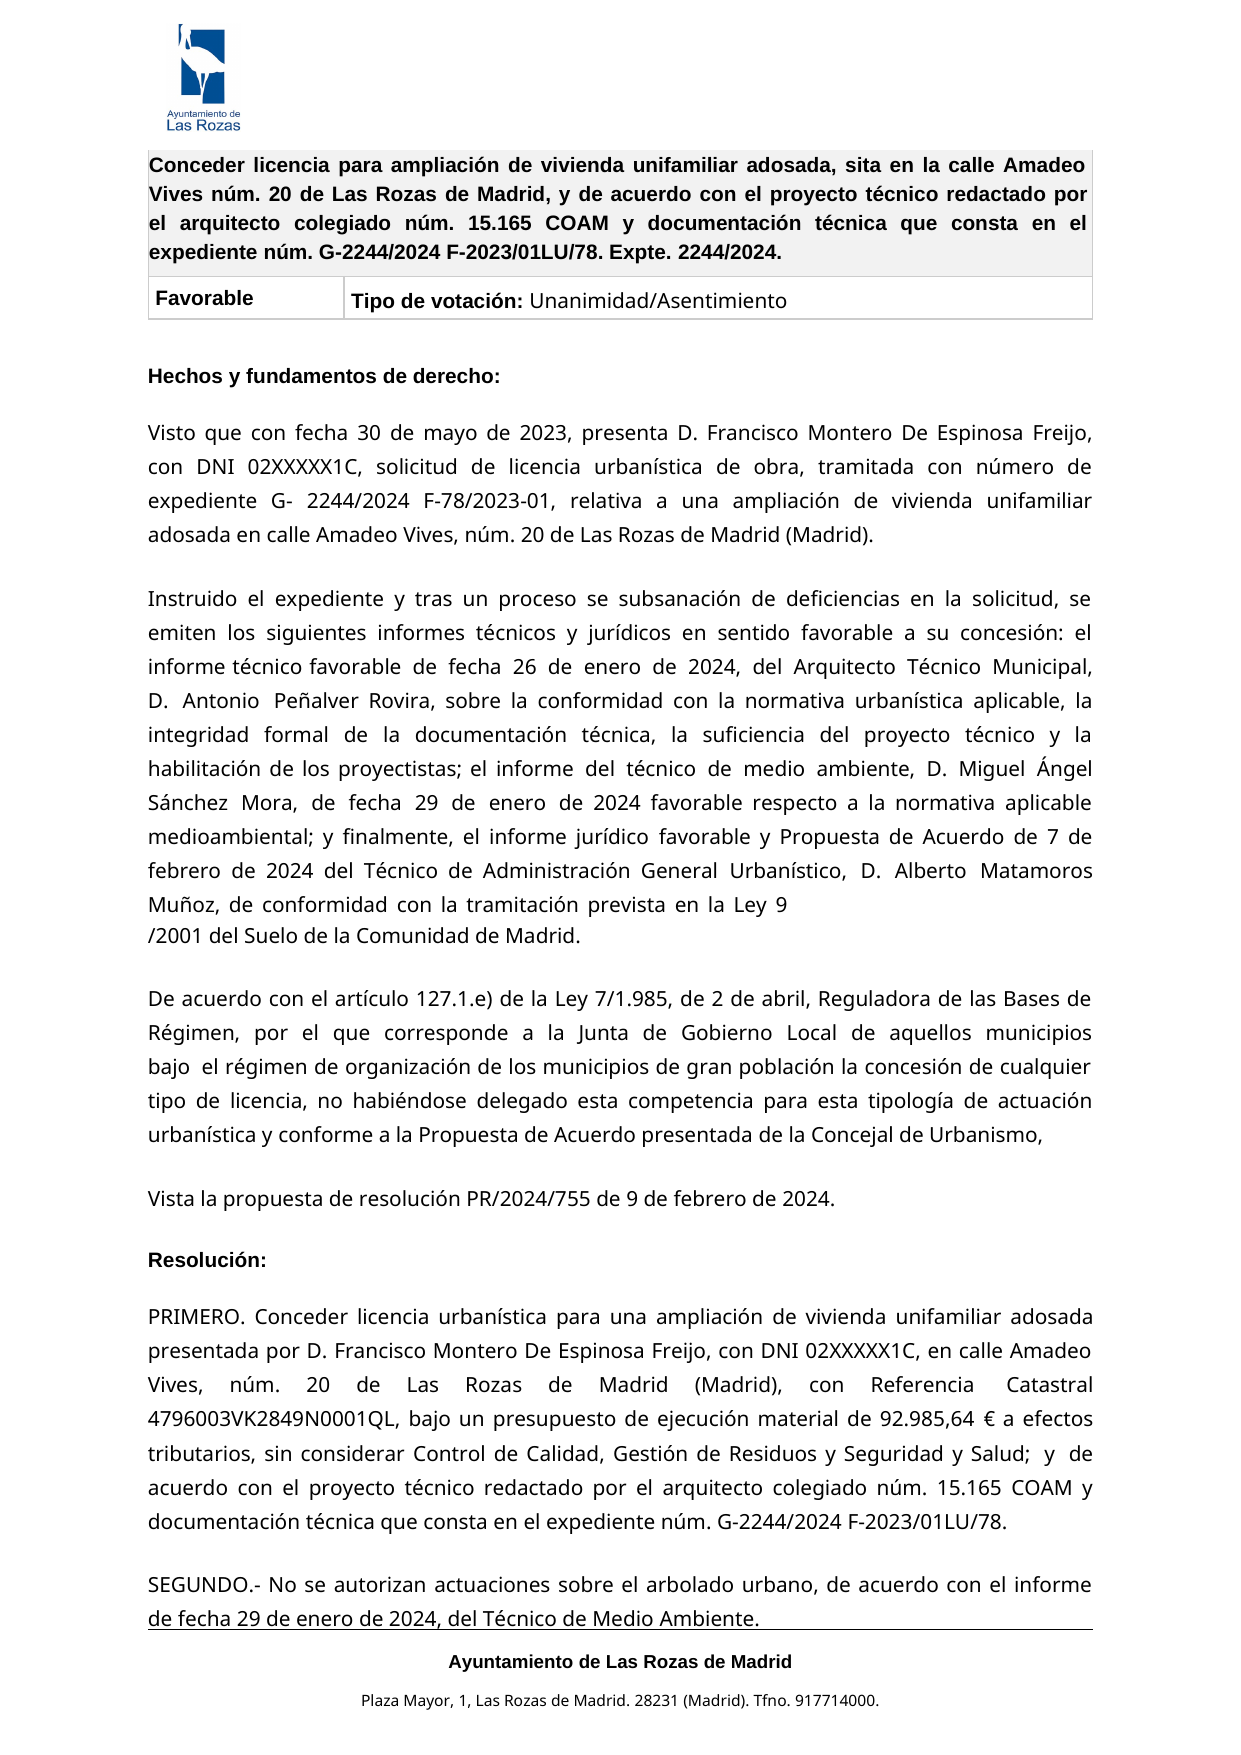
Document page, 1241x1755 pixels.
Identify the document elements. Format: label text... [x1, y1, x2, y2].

text /2001 del Suelo de la Comunidad de Madrid. [148, 924, 1220, 948]
subtitle Hechos y fundamentos de derecho: [148, 364, 1220, 388]
text Instruido el expediente y tras un proceso se subsanación de deficiencias en la solicitud, se emiten los siguientes informes técnicos y jurídicos en sentido favorable a su concesión: el informe técnico favorable de fecha 26 de enero de 2024, del Arquitecto Técnico Municipal, D. Antonio Peñalver Rovira, sobre la conformidad con la normativa urbanística aplicable, la integridad formal de la documentación técnica, la suficiencia del proyecto técnico y la habilitación de los proyectistas; el informe del técnico de medio ambiente, D. Miguel Ángel Sánchez Mora, de fecha 29 de enero de 2024 favorable respecto a la normativa aplicable medioambiental; y finalmente, el informe jurídico favorable y Propuesta de Acuerdo de 7 de febrero de 2024 del Técnico de Administración General Urbanístico, D. Alberto Matamoros Muñoz, de conformidad con la tramitación prevista en la Ley 9 [148, 584, 1093, 919]
text PRIMERO. Conceder licencia urbanística para una ampliación de vivienda unifamiliar adosada presentada por D. Francisco Montero De Espinosa Freijo, con DNI 02XXXXX1C, en calle Amadeo Vives, núm. 20 de Las Rozas de Madrid (Madrid), con Referencia Catastral 4796003VK2849N0001QL, bajo un presupuesto de ejecución material de 92.985,64 € a efectos tributarios, sin considerar Control de Calidad, Gestión de Residuos y Seguridad y Salud; y de acuerdo con el proyecto técnico redactado por el arquitecto colegiado núm. 15.165 COAM y documentación técnica que consta en el expediente núm. G-2244/2024 F-2023/01LU/78. [148, 1302, 1093, 1535]
table_header Conceder licencia para ampliación de vivienda unifamiliar adosada, sita en la calle Amadeo Vives núm. 20 de Las Rozas de Madrid, y de acuerdo con el proyecto técnico redactado por el arquitecto colegiado núm. 15.165 COAM y documentación técnica que consta en el expediente núm. G-2244/2024 F-2023/01LU/78. Expte. 2244/2024. [149, 150, 1092, 276]
subtitle Resolución: [148, 1248, 1220, 1272]
table_cell Tipo de votación: Unanimidad/Asentimiento [345, 277, 1092, 318]
table_cell Favorable [149, 277, 343, 318]
text Visto que con fecha 30 de mayo de 2023, presenta D. Francisco Montero De Espinosa Freijo, con DNI 02XXXXX1C, solicitud de licencia urbanística de obra, tramitada con número de expediente G- 2244/2024 F-78/2023-01, relativa a una ampliación de vivienda unifamiliar adosada en calle Amadeo Vives, núm. 20 de Las Rozas de Madrid (Madrid). [148, 418, 1093, 549]
text De acuerdo con el artículo 127.1.e) de la Ley 7/1.985, de 2 de abril, Reguladora de las Bases de Régimen, por el que corresponde a la Junta de Gobierno Local de aquellos municipios bajo el régimen de organización de los municipios de gran población la concesión de cualquier tipo de licencia, no habiéndose delegado esta competencia para esta tipología de actuación urbanística y conforme a la Propuesta de Acuerdo presentada de la Concejal de Urbanismo, [148, 984, 1093, 1149]
text Vista la propuesta de resolución PR/2024/755 de 9 de febrero de 2024. [148, 1184, 1220, 1212]
text SEGUNDO.- No se autorizan actuaciones sobre el arbolado urbano, de acuerdo con el informe de fecha 29 de enero de 2024, del Técnico de Medio Ambiente. [148, 1570, 1093, 1629]
